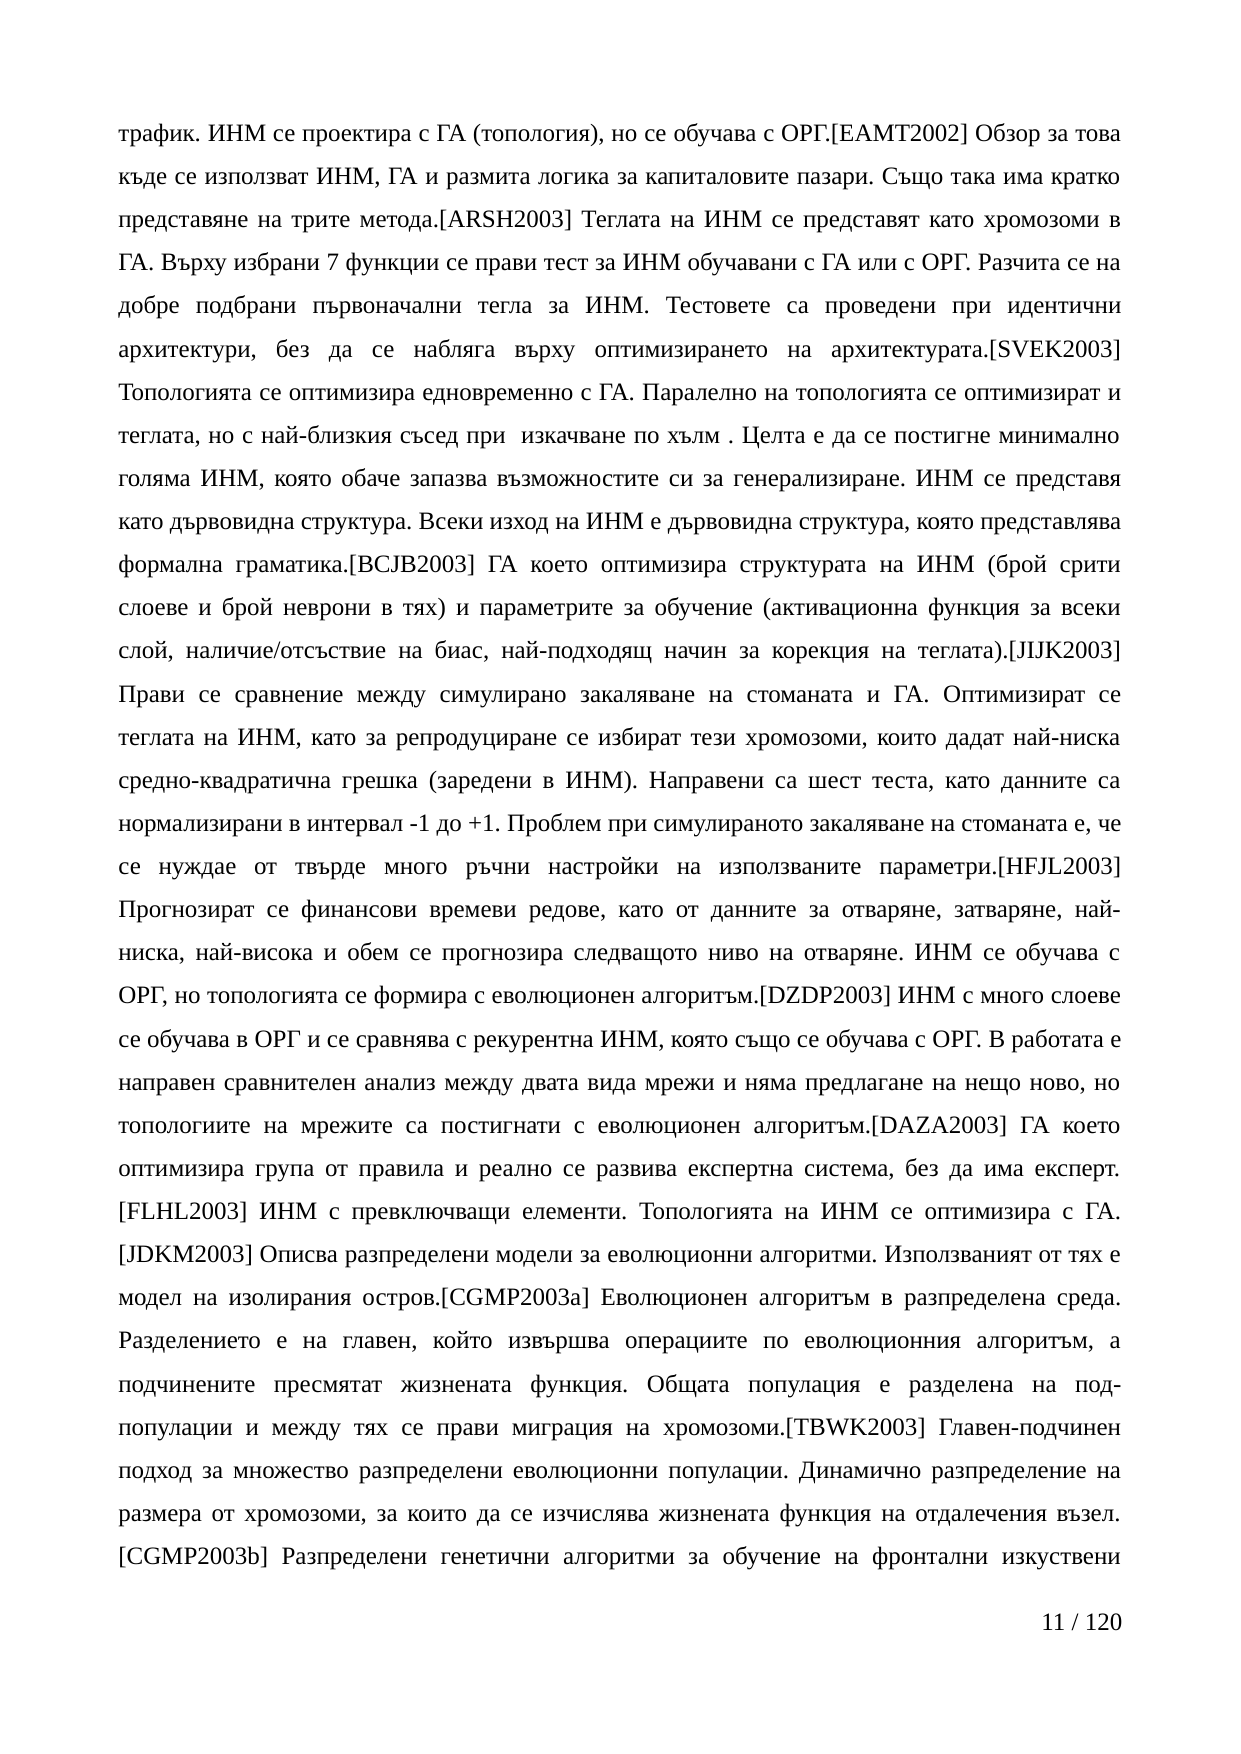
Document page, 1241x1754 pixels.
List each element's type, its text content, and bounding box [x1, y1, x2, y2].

text трафик. ИНМ се проектира с ГА (топология), но се обучава с ОРГ.[EAMT2002] Обзор за това къде се използват ИНМ, ГА и размита логика за капиталовите пазари. Също така има кратко представяне на трите метода.[ARSH2003] Теглата на ИНМ се представят като хромозоми в ГА. Върху избрани 7 функции се прави тест за ИНМ обучавани с ГА или с ОРГ. Разчита се на добре подбрани първоначални тегла за ИНМ. Тестовете са проведени при идентични архитектури, без да се набляга върху оптимизирането на архитектурата.[SVEK2003] Топологията се оптимизира едновременно с ГА. Паралелно на топологията се оптимизират и теглата, но с най-близкия съсед при изкачване по хълм . Целта е да се постигне минимално голяма ИНМ, която обаче запазва възможностите си за генерализиране. ИНМ се представя като дървовидна структура. Всеки изход на ИНМ е дървовидна структура, която представлява формална граматика.[BCJB2003] ГА което оптимизира структурата на ИНМ (брой срити слоеве и брой неврони в тях) и параметрите за обучение (активационна функция за всеки слой, наличие/отсъствие на биас, най-подходящ начин за корекция на теглата).[JIJK2003] Прави се сравнение между симулирано закаляване на стоманата и ГА. Оптимизират се теглата на ИНМ, като за репродуциране се избират тези хромозоми, които дадат най-ниска средно-квадратична грешка (заредени в ИНМ). Направени са шест теста, като данните са нормализирани в интервал -1 до +1. Проблем при симулираното закаляване на стоманата е, че се нуждае от твърде много ръчни настройки на използваните параметри.[HFJL2003] Прогнозират се финансови времеви редове, като от данните за отваряне, затваряне, най-ниска, най-висока и обем се прогнозира следващото ниво на отваряне. ИНМ се обучава с ОРГ, но топологията се формира с еволюционен алгоритъм.[DZDP2003] ИНМ с много слоеве се обучава в ОРГ и се сравнява с рекурентна ИНМ, която също се обучава с ОРГ. В работата е направен сравнителен анализ между двата вида мрежи и няма предлагане на нещо ново, но топологиите на мрежите са постигнати с еволюционен алгоритъм.[DAZA2003] ГА което оптимизира група от правила и реално се развива експертна система, без да има експерт.[FLHL2003] ИНМ с превключващи елементи. Топологията на ИНМ се оптимизира с ГА.[JDKM2003] Описва разпределени модели за еволюционни алгоритми. Използваният от тях е модел на изолирания остров.[CGMP2003a] Еволюционен алгоритъм в разпределена среда. Разделението е на главен, който извършва операциите по еволюционния алгоритъм, а подчинените пресмятат жизнената функция. Общата популация е разделена на под-популации и между тях се прави миграция на хромозоми.[TBWK2003] Главен-подчинен подход за множество разпределени еволюционни популации. Динамично разпределение на размера от хромозоми, за които да се изчислява жизнената функция на отдалечения възел.[CGMP2003b] Разпределени генетични алгоритми за обучение на фронтални изкуствени [118, 118, 1122, 1570]
